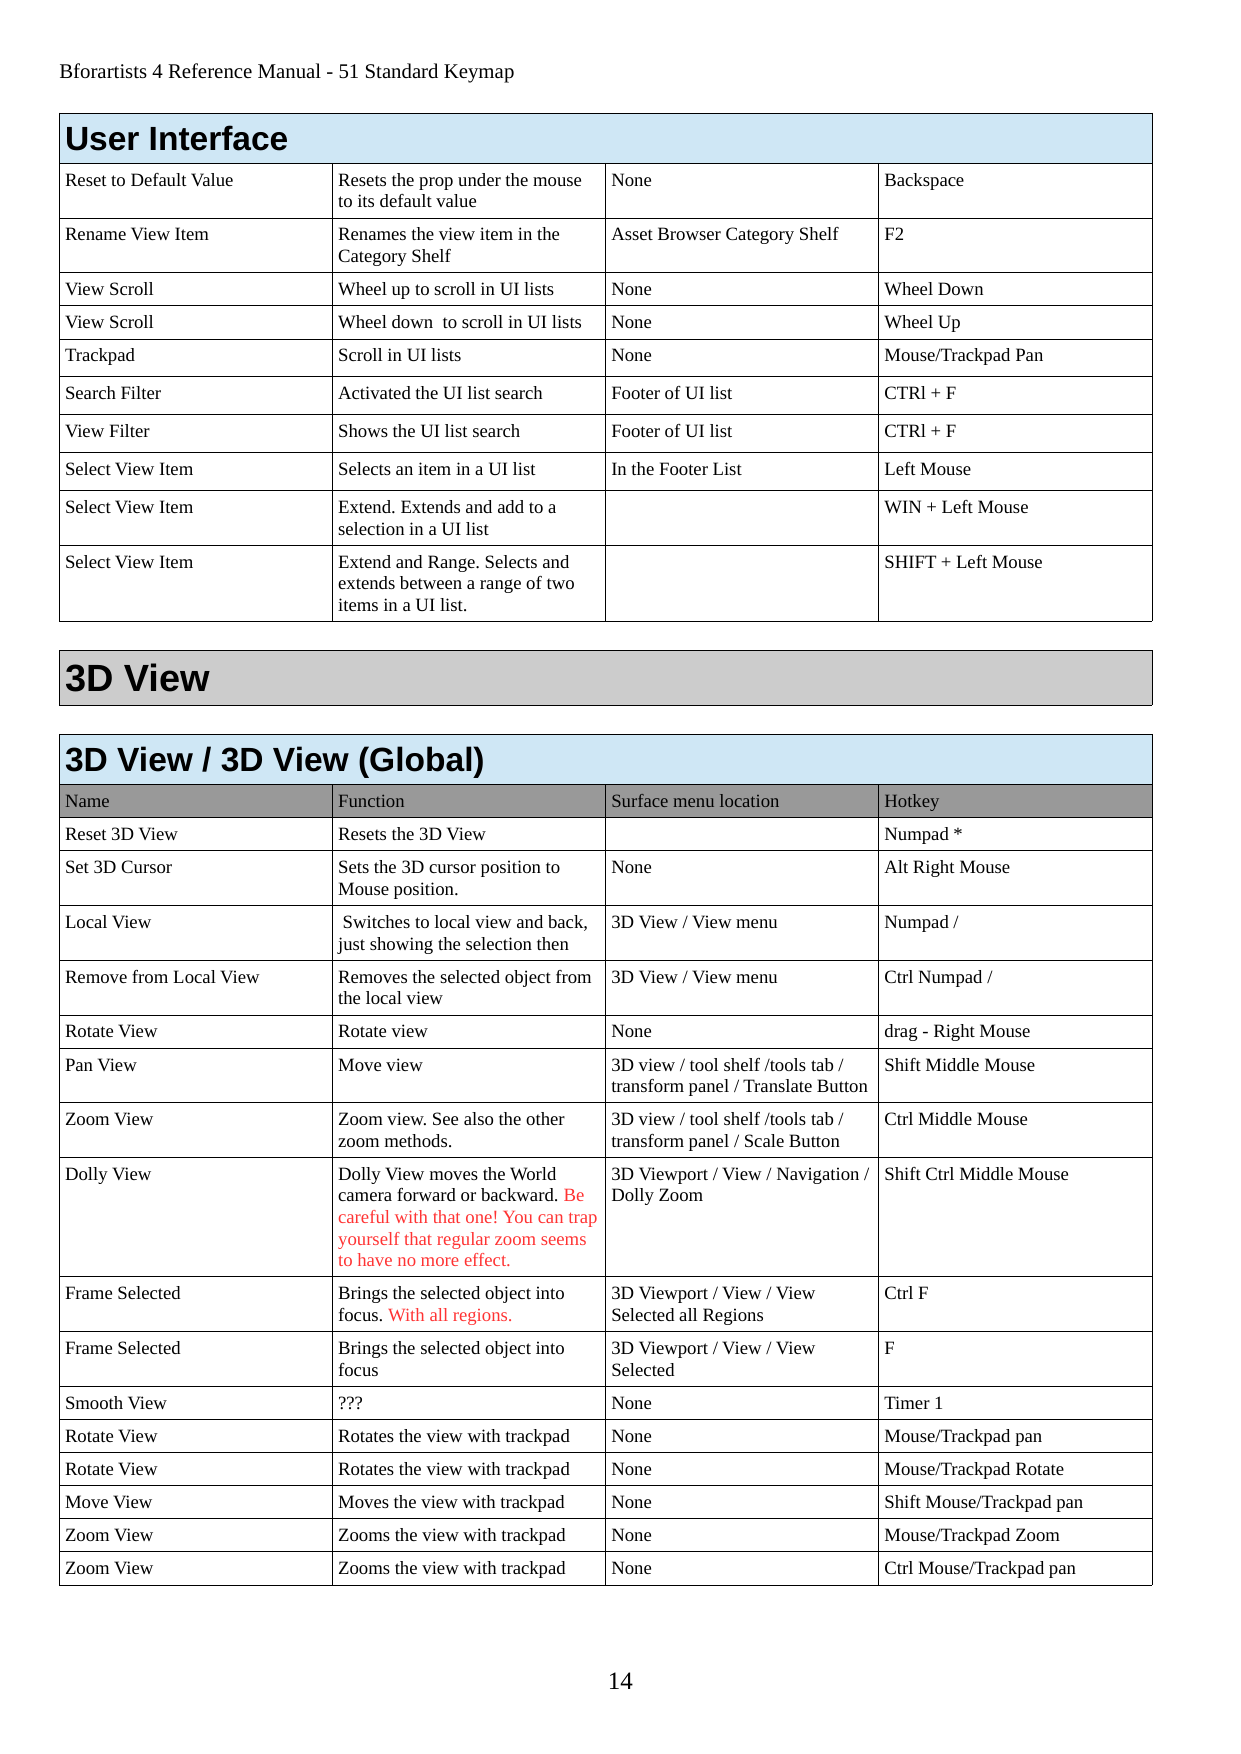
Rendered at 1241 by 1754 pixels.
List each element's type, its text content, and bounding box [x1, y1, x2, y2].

table_cell Ctrl Middle Mouse [879, 1103, 1152, 1157]
table_cell Ctrl F [879, 1277, 1152, 1331]
table_cell In the Footer List [606, 453, 878, 490]
table_cell None [606, 1519, 878, 1551]
table_cell Select View Item [60, 491, 332, 545]
table_cell Move view [333, 1049, 605, 1102]
table_cell 3D Viewport / View / Navigation / Dolly Zoom [606, 1158, 878, 1276]
table_cell Name [60, 785, 332, 817]
table_cell Wheel down to scroll in UI lists [333, 306, 605, 338]
table_cell Reset 3D View [60, 818, 332, 850]
table_cell Ctrl Mouse/Trackpad pan [879, 1552, 1152, 1584]
table_cell Shift Ctrl Middle Mouse [879, 1158, 1152, 1276]
table_cell None [606, 164, 878, 217]
table_cell CTRl + F [879, 377, 1152, 414]
table_cell Mouse/Trackpad Rotate [879, 1453, 1152, 1485]
table_cell Resets the 3D View [333, 818, 605, 850]
table_cell 3D view / tool shelf /tools tab / transform panel / Translate Button [606, 1049, 878, 1102]
table_cell Extend. Extends and add to a selection in a UI list [333, 491, 605, 545]
table_cell None [606, 1486, 878, 1518]
table_cell Switches to local view and back, just showing the selection then [333, 906, 605, 960]
table_cell Rotate View [60, 1420, 332, 1452]
table_cell Brings the selected object into focus. With all regions. [333, 1277, 605, 1331]
table_header 3D View [60, 651, 1152, 705]
table_cell 3D view / tool shelf /tools tab / transform panel / Scale Button [606, 1103, 878, 1157]
table_cell Wheel Up [879, 306, 1152, 338]
table_cell View Scroll [60, 306, 332, 338]
table_cell CTRl + F [879, 415, 1152, 452]
table_cell Left Mouse [879, 453, 1152, 490]
table_cell Asset Browser Category Shelf [606, 219, 878, 272]
table_cell View Filter [60, 415, 332, 452]
table_cell WIN + Left Mouse [879, 491, 1152, 545]
table_cell Remove from Local View [60, 961, 332, 1014]
table_cell Renames the view item in the Category Shelf [333, 219, 605, 272]
table_cell Extend and Range. Selects and extends between a range of two items in a UI list. [333, 546, 605, 621]
table_cell ??? [333, 1387, 605, 1419]
table_cell Zooms the view with trackpad [333, 1552, 605, 1584]
table_cell SHIFT + Left Mouse [879, 546, 1152, 621]
table_cell Zooms the view with trackpad [333, 1519, 605, 1551]
table_cell Function [333, 785, 605, 817]
table_cell Frame Selected [60, 1332, 332, 1386]
table_cell Select View Item [60, 546, 332, 621]
table_cell Ctrl Numpad / [879, 961, 1152, 1014]
table_cell Mouse/Trackpad pan [879, 1420, 1152, 1452]
table_cell None [606, 851, 878, 905]
table_cell F [879, 1332, 1152, 1386]
table_header User Interface [60, 114, 1152, 163]
table_cell Select View Item [60, 453, 332, 490]
table_cell Sets the 3D cursor position to Mouse position. [333, 851, 605, 905]
table_cell Rename View Item [60, 219, 332, 272]
table_cell Numpad * [879, 818, 1152, 850]
table_cell drag - Right Mouse [879, 1016, 1152, 1048]
table_cell 3D View / View menu [606, 961, 878, 1014]
table_cell None [606, 1420, 878, 1452]
table_cell [606, 546, 878, 621]
table_cell Rotates the view with trackpad [333, 1453, 605, 1485]
table_cell Smooth View [60, 1387, 332, 1419]
table_cell Mouse/Trackpad Pan [879, 340, 1152, 376]
table_cell Footer of UI list [606, 415, 878, 452]
table_cell Mouse/Trackpad Zoom [879, 1519, 1152, 1551]
table_cell 3D View / View menu [606, 906, 878, 960]
table_cell Rotates the view with trackpad [333, 1420, 605, 1452]
table_cell Brings the selected object into focus [333, 1332, 605, 1386]
table_cell Removes the selected object from the local view [333, 961, 605, 1014]
table_cell Dolly View moves the World camera forward or backward. Be careful with that one! You can trap yourself that regular zoom seems to have no more effect. [333, 1158, 605, 1276]
table_cell Move View [60, 1486, 332, 1518]
table_cell Surface menu location [606, 785, 878, 817]
table_cell Search Filter [60, 377, 332, 414]
table_cell None [606, 340, 878, 376]
table_cell None [606, 273, 878, 305]
table_cell Local View [60, 906, 332, 960]
table_cell Resets the prop under the mouse to its default value [333, 164, 605, 217]
table_cell Zoom view. See also the other zoom methods. [333, 1103, 605, 1157]
table_cell Shift Middle Mouse [879, 1049, 1152, 1102]
table_cell [606, 491, 878, 545]
table_cell Shows the UI list search [333, 415, 605, 452]
table_cell Scroll in UI lists [333, 340, 605, 376]
table_cell Pan View [60, 1049, 332, 1102]
table_cell F2 [879, 219, 1152, 272]
table_cell None [606, 1387, 878, 1419]
table_cell Wheel Down [879, 273, 1152, 305]
table_cell Frame Selected [60, 1277, 332, 1331]
table_cell Wheel up to scroll in UI lists [333, 273, 605, 305]
table_cell Numpad / [879, 906, 1152, 960]
table_cell Rotate View [60, 1016, 332, 1048]
table_cell Zoom View [60, 1552, 332, 1584]
table_cell 3D Viewport / View / View Selected [606, 1332, 878, 1386]
table_cell None [606, 306, 878, 338]
table_cell Timer 1 [879, 1387, 1152, 1419]
table_cell Shift Mouse/Trackpad pan [879, 1486, 1152, 1518]
table_cell 3D Viewport / View / View Selected all Regions [606, 1277, 878, 1331]
table_cell Zoom View [60, 1519, 332, 1551]
table_cell None [606, 1453, 878, 1485]
table_cell View Scroll [60, 273, 332, 305]
table_cell None [606, 1016, 878, 1048]
table_cell Dolly View [60, 1158, 332, 1276]
table_cell Rotate View [60, 1453, 332, 1485]
table_cell Set 3D Cursor [60, 851, 332, 905]
table_cell Rotate view [333, 1016, 605, 1048]
table_cell Footer of UI list [606, 377, 878, 414]
table_header 3D View / 3D View (Global) [60, 735, 1152, 784]
table_cell Moves the view with trackpad [333, 1486, 605, 1518]
table_cell [606, 818, 878, 850]
table_cell Alt Right Mouse [879, 851, 1152, 905]
table_cell Zoom View [60, 1103, 332, 1157]
table_cell Reset to Default Value [60, 164, 332, 217]
table_cell Activated the UI list search [333, 377, 605, 414]
table_cell Hotkey [879, 785, 1152, 817]
table_cell Trackpad [60, 340, 332, 376]
table_cell Backspace [879, 164, 1152, 217]
table_cell None [606, 1552, 878, 1584]
table_cell Selects an item in a UI list [333, 453, 605, 490]
